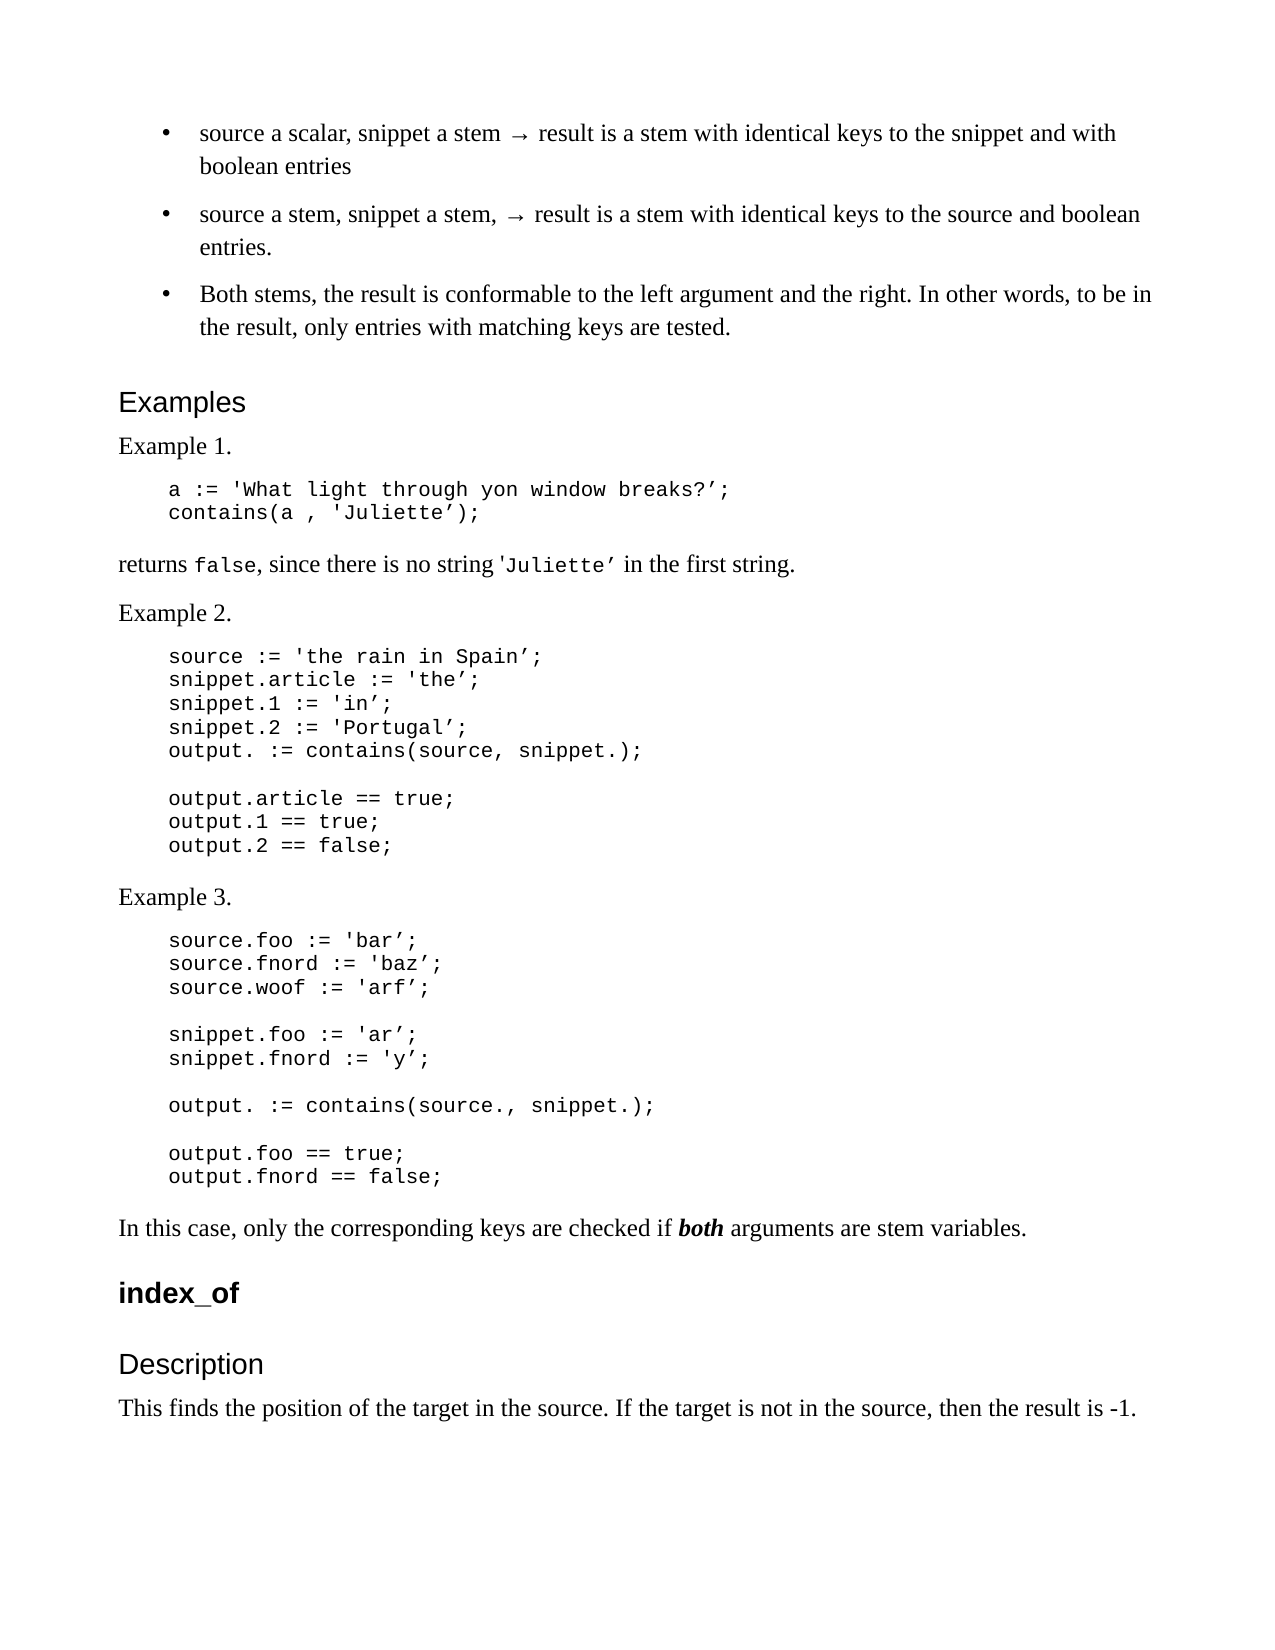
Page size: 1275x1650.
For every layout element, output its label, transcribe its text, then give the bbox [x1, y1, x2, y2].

text returns false, since there is no string 'Juliette’ in the first string. [118, 549, 1157, 579]
text output. := contains(source, snippet.); [118, 740, 1157, 764]
text source.foo := 'bar’; [118, 930, 1157, 953]
text Example 3. [118, 882, 1157, 911]
list source a scalar, snippet a stem → result is a stem with identical keys to the snippet and with boolean entries [162, 118, 1157, 180]
text contains(a , 'Juliette’); [118, 502, 1157, 526]
text This finds the position of the target in the source. If the target is not in the source, then the result is -1. [118, 1393, 1157, 1422]
text output.2 == false; [118, 835, 1157, 858]
text a := 'What light through yon window breaks?’; [118, 479, 1157, 502]
text source := 'the rain in Spain’; [118, 646, 1157, 669]
text snippet.article := 'the’; [118, 669, 1157, 693]
subtitle index_of [118, 1276, 1157, 1309]
text source.fnord := 'baz’; [118, 953, 1157, 977]
text In this case, only the corresponding keys are checked if both arguments are stem variables. [118, 1213, 1157, 1242]
text snippet.foo := 'ar’; [118, 1024, 1157, 1048]
text snippet.fnord := 'y’; [118, 1048, 1157, 1072]
subtitle Examples [118, 385, 1157, 418]
text Example 2. [118, 598, 1157, 627]
text output.fnord == false; [118, 1166, 1157, 1190]
text output.1 == true; [118, 811, 1157, 835]
subtitle Description [118, 1347, 1157, 1381]
text output. := contains(source., snippet.); [118, 1095, 1157, 1119]
text snippet.1 := 'in’; [118, 693, 1157, 717]
text Example 1. [118, 431, 1157, 460]
text output.foo == true; [118, 1143, 1157, 1166]
text snippet.2 := 'Portugal’; [118, 717, 1157, 740]
text output.article == true; [118, 788, 1157, 811]
list source a stem, snippet a stem, → result is a stem with identical keys to the source and boolean entries. [162, 199, 1157, 261]
list Both stems, the result is conformable to the left argument and the right. In other words, to be in the result, only entries with matching keys are tested. [162, 279, 1157, 341]
text source.woof := 'arf’; [118, 977, 1157, 1001]
